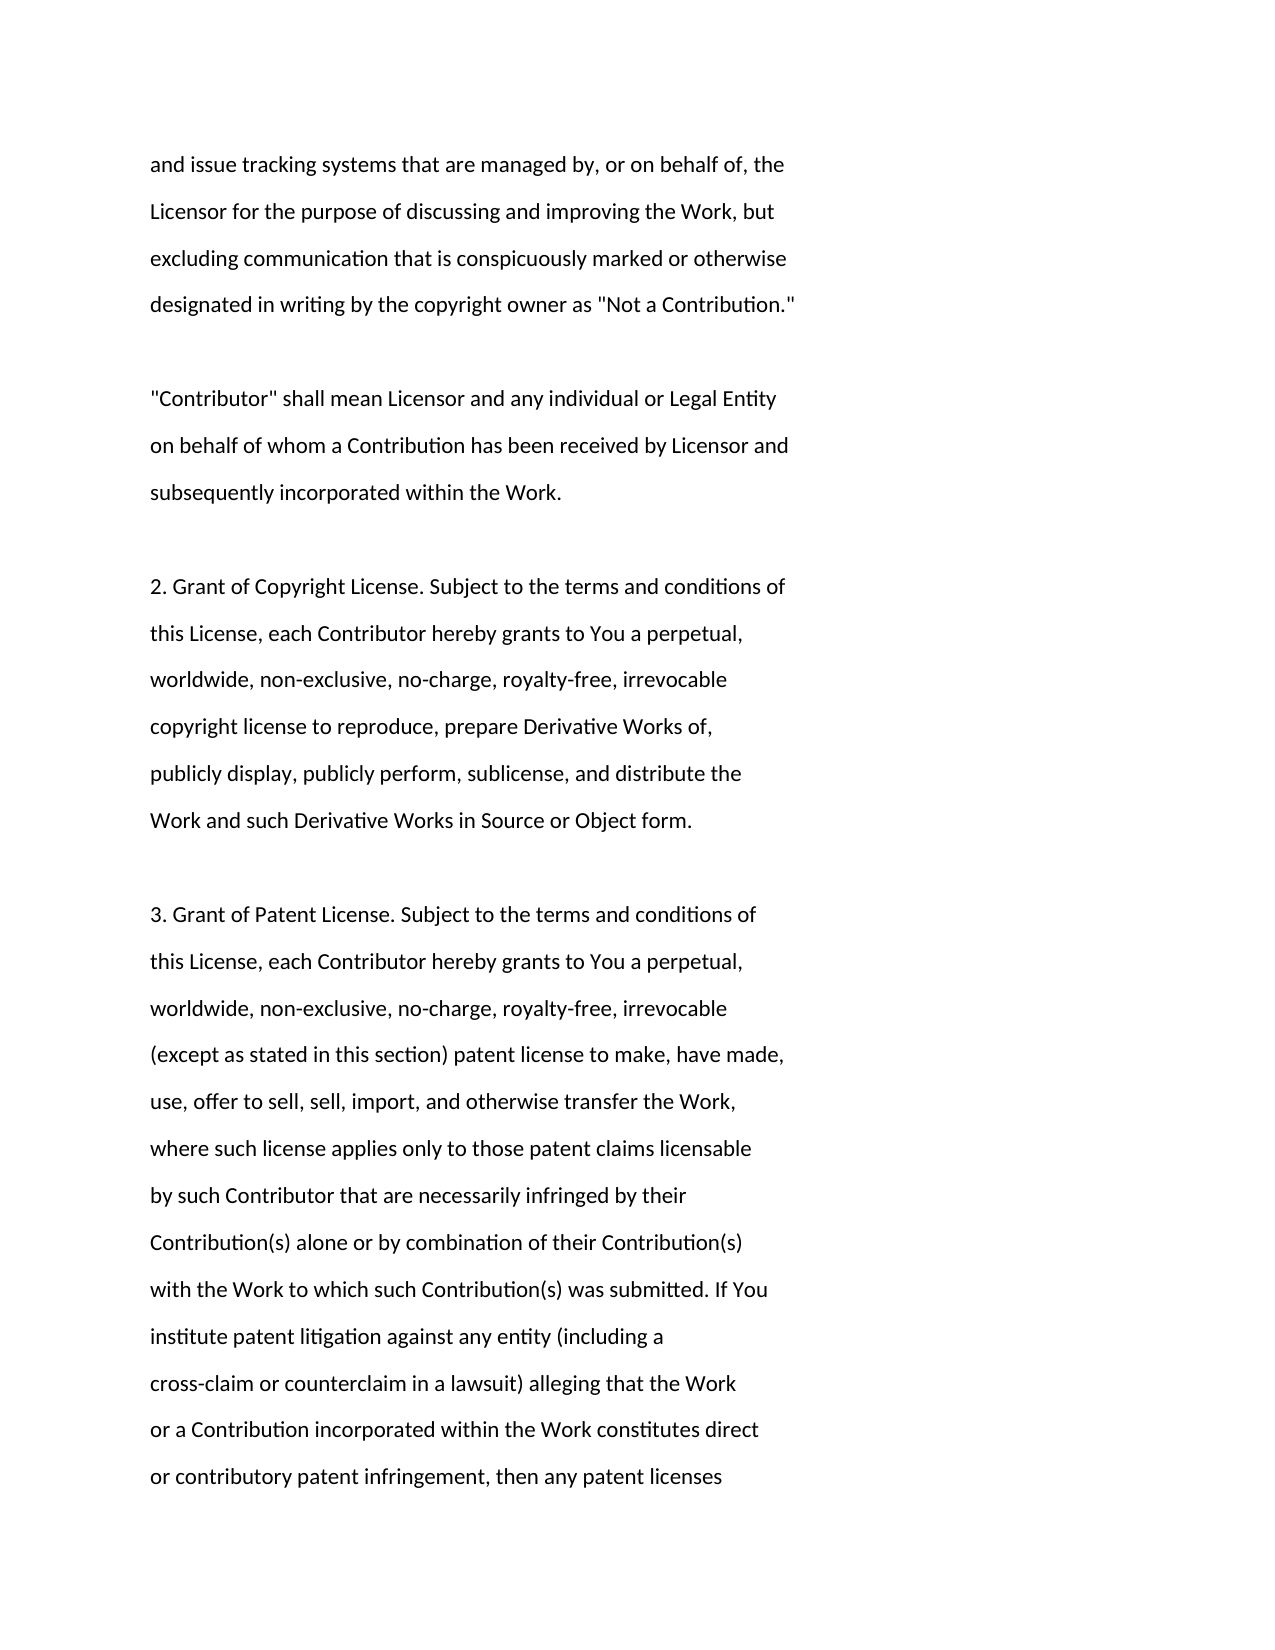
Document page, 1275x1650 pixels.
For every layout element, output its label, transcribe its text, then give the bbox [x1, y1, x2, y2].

text (except as stated in this section) patent license to make, have made, [150, 1041, 1125, 1069]
text cross-claim or counterclaim in a lawsuit) alleging that the Work [150, 1369, 1125, 1397]
text worldwide, non-exclusive, no-charge, royalty-free, irrevocable [150, 994, 1125, 1022]
text this License, each Contributor hereby grants to You a perpetual, [150, 947, 1125, 975]
text subsequently incorporated within the Work. [150, 478, 1125, 506]
text Work and such Derivative Works in Source or Object form. [150, 806, 1125, 834]
text on behalf of whom a Contribution has been received by Licensor and [150, 431, 1125, 459]
text copyright license to reproduce, prepare Derivative Works of, [150, 712, 1125, 741]
text and issue tracking systems that are managed by, or on behalf of, the [150, 150, 1125, 178]
text Licensor for the purpose of discussing and improving the Work, but [150, 197, 1125, 225]
text with the Work to which such Contribution(s) was submitted. If You [150, 1275, 1125, 1303]
text "Contributor" shall mean Licensor and any individual or Legal Entity [150, 384, 1125, 412]
text excluding communication that is conspicuously marked or otherwise [150, 244, 1125, 272]
text 3. Grant of Patent License. Subject to the terms and conditions of [150, 900, 1125, 928]
text worldwide, non-exclusive, no-charge, royalty-free, irrevocable [150, 666, 1125, 694]
text designated in writing by the copyright owner as "Not a Contribution." [150, 291, 1125, 319]
text or a Contribution incorporated within the Work constitutes direct [150, 1416, 1125, 1444]
text 2. Grant of Copyright License. Subject to the terms and conditions of [150, 572, 1125, 600]
text this License, each Contributor hereby grants to You a perpetual, [150, 619, 1125, 647]
text use, offer to sell, sell, import, and otherwise transfer the Work, [150, 1087, 1125, 1116]
text Contribution(s) alone or by combination of their Contribution(s) [150, 1228, 1125, 1256]
text or contributory patent infringement, then any patent licenses [150, 1462, 1125, 1491]
text institute patent litigation against any entity (including a [150, 1322, 1125, 1350]
text where such license applies only to those patent claims licensable [150, 1134, 1125, 1162]
text by such Contributor that are necessarily infringed by their [150, 1181, 1125, 1209]
text publicly display, publicly perform, sublicense, and distribute the [150, 759, 1125, 787]
